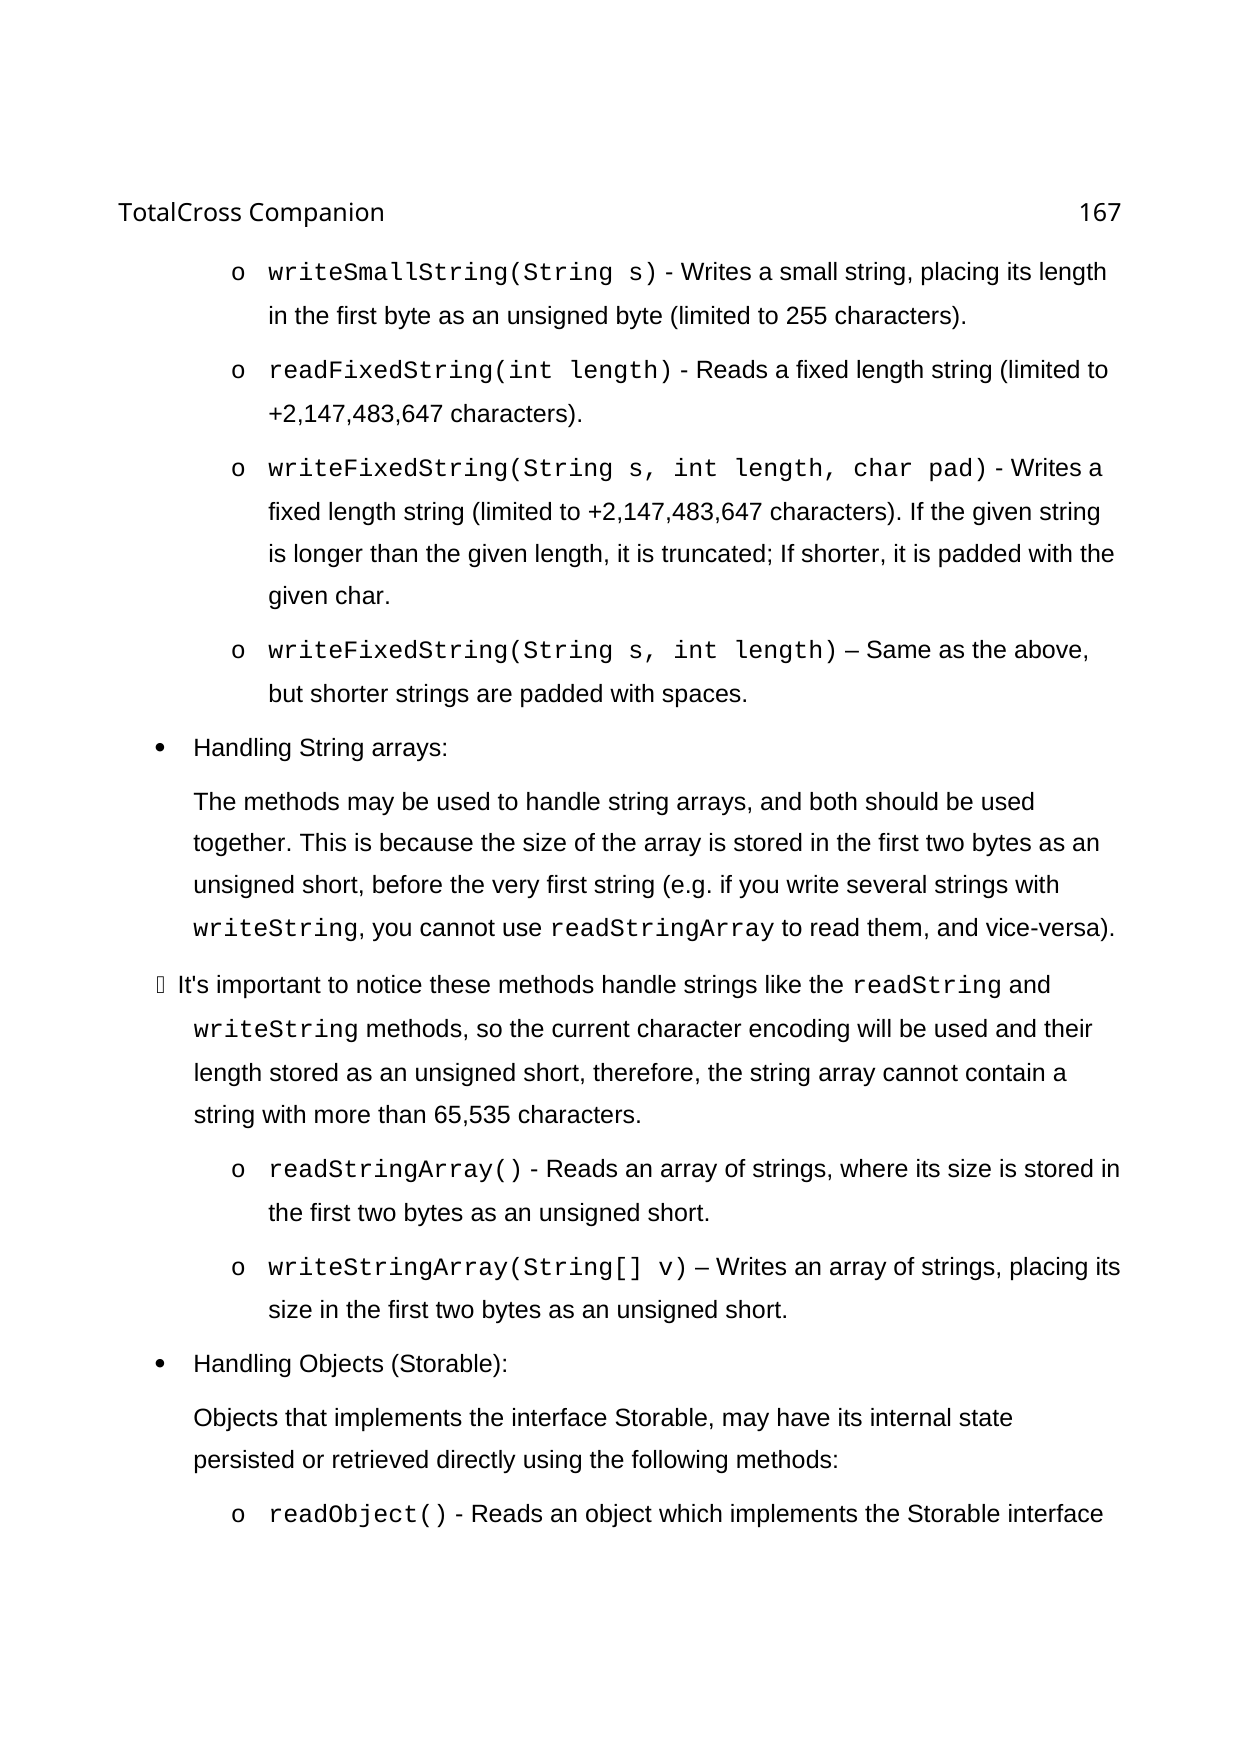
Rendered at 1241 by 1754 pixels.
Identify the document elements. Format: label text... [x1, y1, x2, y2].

list Handling Objects (Storable): [156, 1350, 1122, 1378]
list writeSmallString(String s) - Writes a small string, placing its length in the first byte as an unsigned byte (limited to 255 characters). [231, 258, 1122, 330]
list writeFixedString(String s, int length, char pad) - Writes a fixed length string (limited to +2,147,483,647 characters). If the given string is longer than the given length, it is truncated; If shorter, it is padded with the given char. [231, 454, 1122, 610]
list It's important to notice these methods handle strings like the readString and writeString methods, so the current character encoding will be used and their length stored as an unsigned short, therefore, the string array cannot contain a string with more than 65,535 characters. [156, 971, 1122, 1129]
text The methods may be used to handle string arrays, and both should be used together. This is because the size of the array is stored in the first two bytes as an unsigned short, before the very first string (e.g. if you write several strings with writeString, you cannot use readStringArray to read them, and vice-versa). [193, 787, 1122, 944]
list Handling String arrays: [156, 733, 1122, 762]
list readObject() - Reads an object which implements the Storable interface [231, 1500, 1122, 1530]
text Objects that implements the interface Storable, may have its internal state persisted or retrieved directly using the following methods: [193, 1404, 1122, 1474]
list writeStringArray(String[] v) – Writes an array of strings, placing its size in the first two bytes as an unsigned short. [231, 1252, 1122, 1324]
list readFixedString(int length) - Reads a fixed length string (limited to +2,147,483,647 characters). [231, 356, 1122, 428]
list writeFixedString(String s, int length) – Same as the above, but shorter strings are padded with spaces. [231, 636, 1122, 708]
list readStringArray() - Reads an array of strings, where its size is stored in the first two bytes as an unsigned short. [231, 1154, 1122, 1227]
